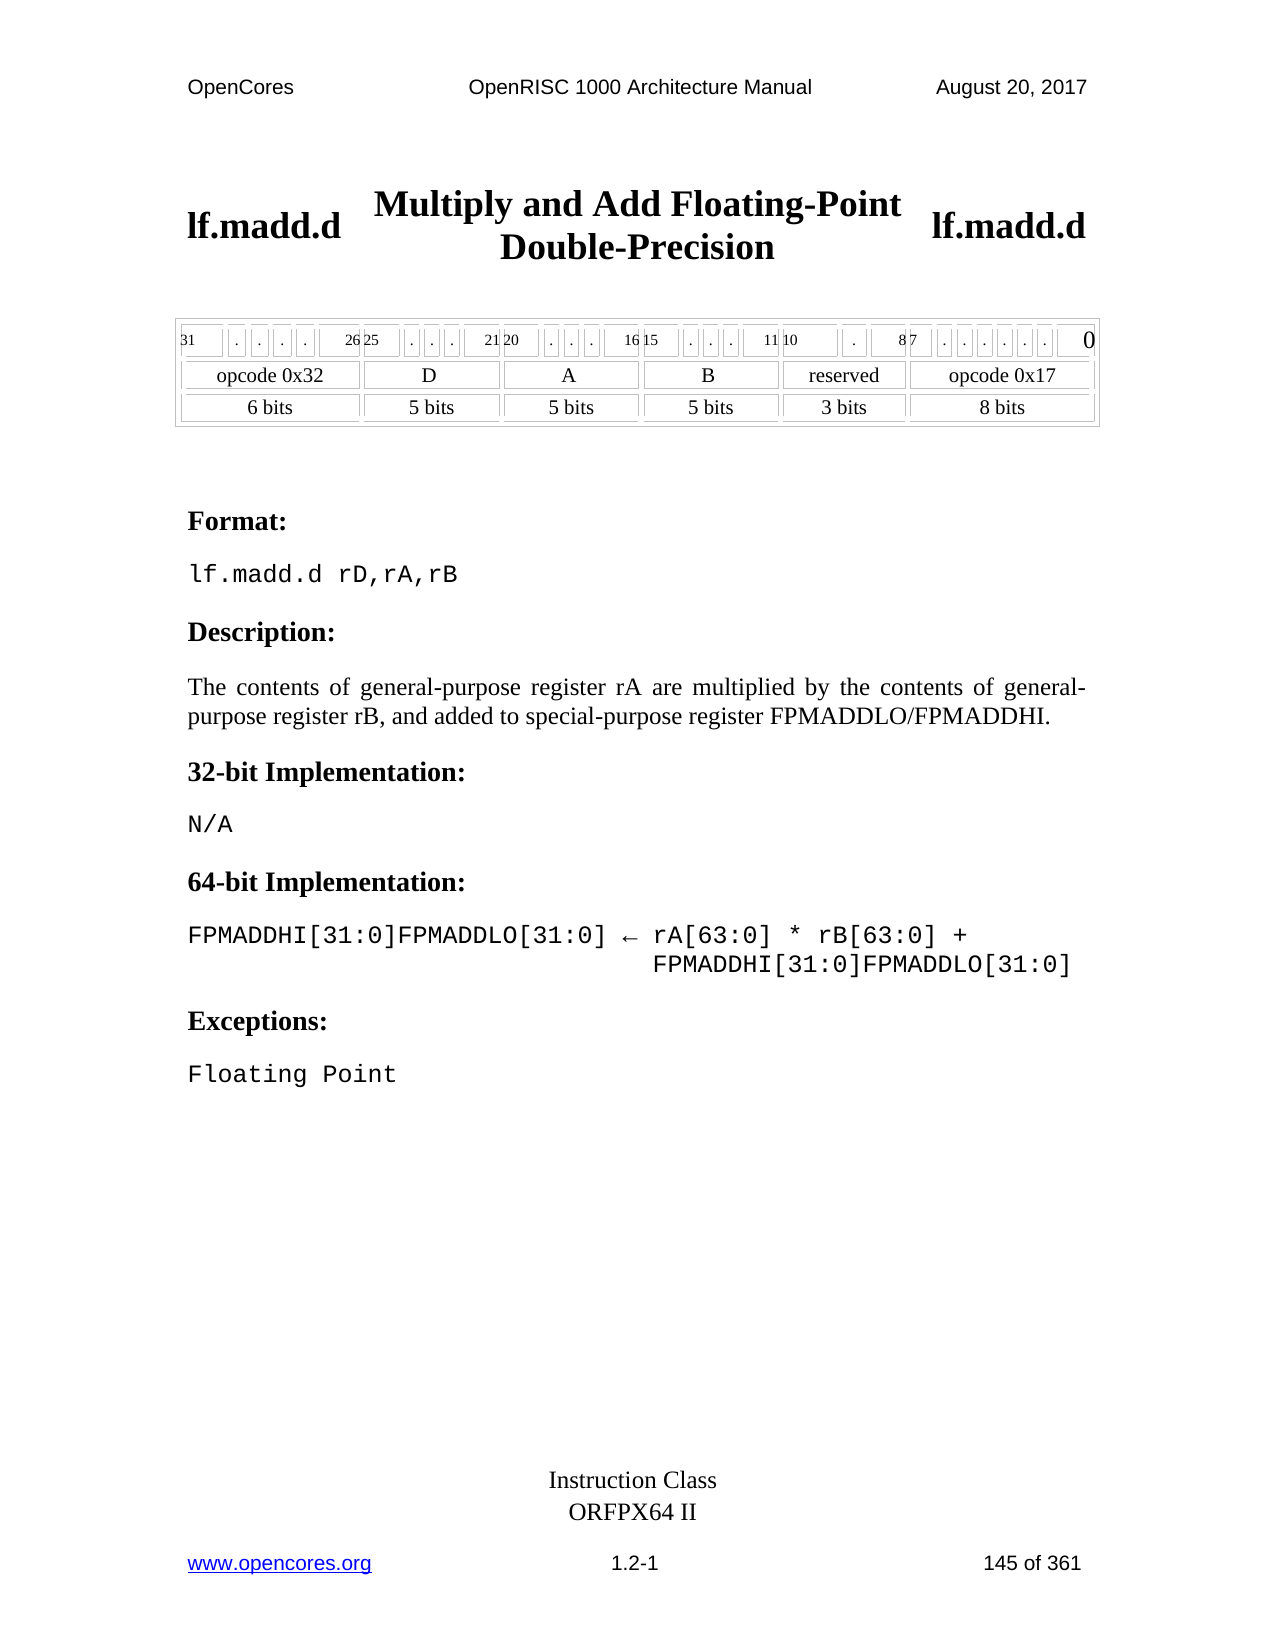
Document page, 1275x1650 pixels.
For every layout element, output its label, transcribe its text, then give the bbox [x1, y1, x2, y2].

text Format: [187, 504, 1087, 536]
text 32-bit Implementation: [187, 755, 1087, 787]
text 64-bit Implementation: [187, 865, 1087, 898]
text Floating Point [187, 1062, 1087, 1090]
text N/A [187, 812, 1087, 840]
text Description: [187, 615, 1087, 647]
text FPMADDHI[31:0]FPMADDLO[31:0] [187, 951, 1087, 979]
text The contents of general-purpose register rA are multiplied by the contents of general-purpose register rB, and added to special-purpose register FPMADDLO/FPMADDHI. [187, 672, 1087, 730]
text Exceptions: [187, 1004, 1087, 1037]
text FPMADDHI[31:0]FPMADDLO[31:0] ← rA[63:0] * rB[63:0] + [187, 923, 1087, 951]
text lf.madd.d rD,rA,rB [187, 561, 1087, 590]
